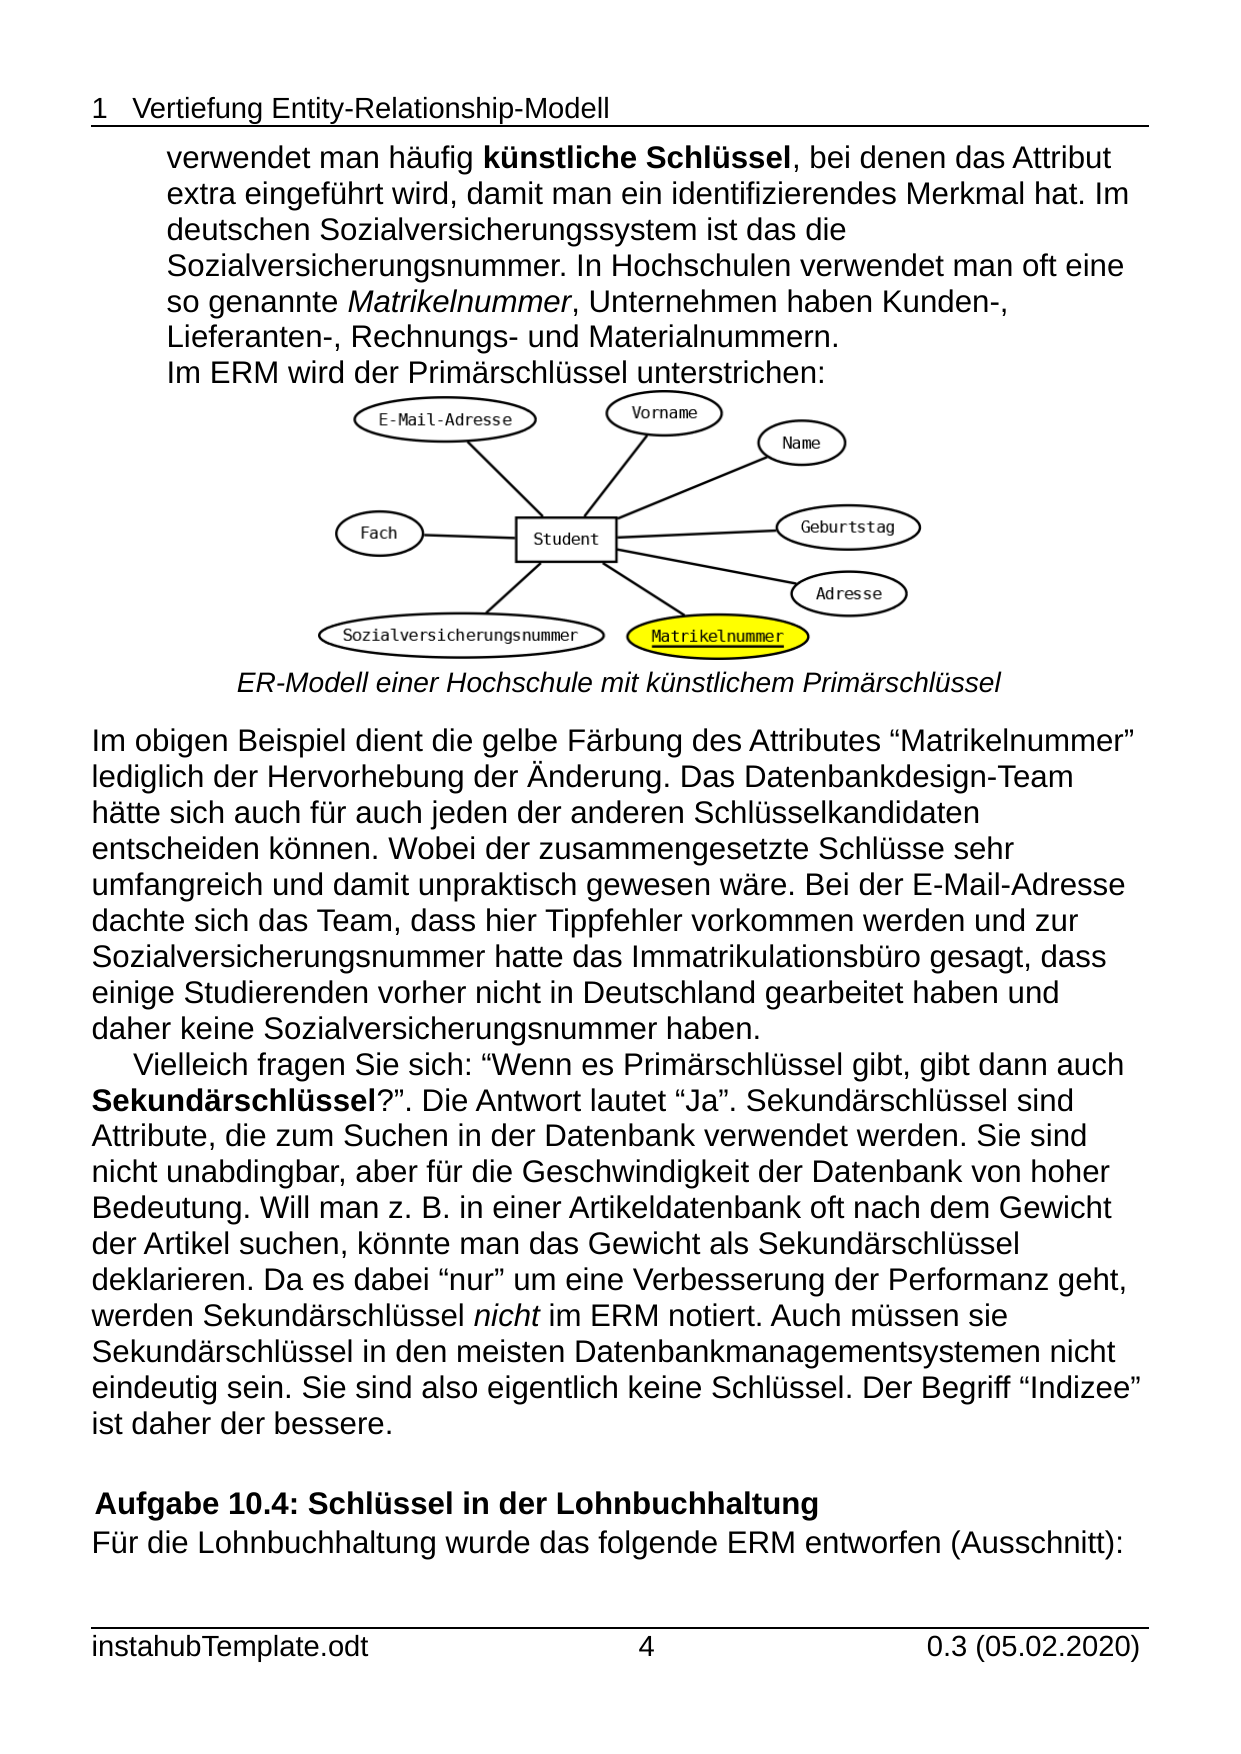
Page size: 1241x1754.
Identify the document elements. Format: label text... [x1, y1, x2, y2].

text ER-Modell einer Hochschule mit künstlichem Primärschlüssel [91, 666, 1149, 698]
text Vielleich fragen Sie sich: “Wenn es Primärschlüssel gibt, gibt dann auch Sekundärschlüssel?”. Die Antwort lautet “Ja”. Sekundärschlüssel sind Attribute, die zum Suchen in der Datenbank verwendet werden. Sie sind nicht unabdingbar, aber für die Geschwindigkeit der Datenbank von hoher Bedeutung. Will man z. B. in einer Artikeldatenbank oft nach dem Gewicht der Artikel suchen, könnte man das Gewicht als Sekundärschlüssel deklarieren. Da es dabei “nur” um eine Verbesserung der Performanz geht, werden Sekundärschlüssel nicht im ERM notiert. Auch müssen sie Sekundärschlüssel in den meisten Datenbankmanagementsystemen nicht eindeutig sein. Sie sind also eigentlich keine Schlüssel. Der Begriff “Indizee” ist daher der bessere. [91, 1046, 1149, 1441]
list verwendet man häufig künstliche Schlüssel, bei denen das Attribut extra eingeführt wird, damit man ein identifizierendes Merkmal hat. Im deutschen Sozialversicherungssystem ist das die Sozialversicherungsnummer. In Hochschulen verwendet man oft eine so genannte Matrikelnummer, Unternehmen haben Kunden-, Lieferanten-, Rechnungs- und Materialnummern. [129, 139, 1149, 354]
list Im ERM wird der Primärschlüssel unterstrichen: [129, 354, 1149, 390]
picture [318, 390, 923, 661]
subtitle Aufgabe 10.4: Schlüssel in der Lohnbuchhaltung [91, 1482, 1149, 1524]
text Im obigen Beispiel dient die gelbe Färbung des Attributes “Matrikelnummer” lediglich der Hervorhebung der Änderung. Das Datenbankdesign-Team hätte sich auch für auch jeden der anderen Schlüsselkandidaten entscheiden können. Wobei der zusammengesetzte Schlüsse sehr umfangreich und damit unpraktisch gewesen wäre. Bei der E-Mail-Adresse dachte sich das Team, dass hier Tippfehler vorkommen werden und zur Sozialversicherungsnummer hatte das Immatrikulationsbüro gesagt, dass einige Studierenden vorher nicht in Deutschland gearbeitet haben und daher keine Sozialversicherungsnummer haben. [91, 722, 1149, 1046]
text Für die Lohnbuchhaltung wurde das folgende ERM entworfen (Ausschnitt): [91, 1524, 1149, 1560]
